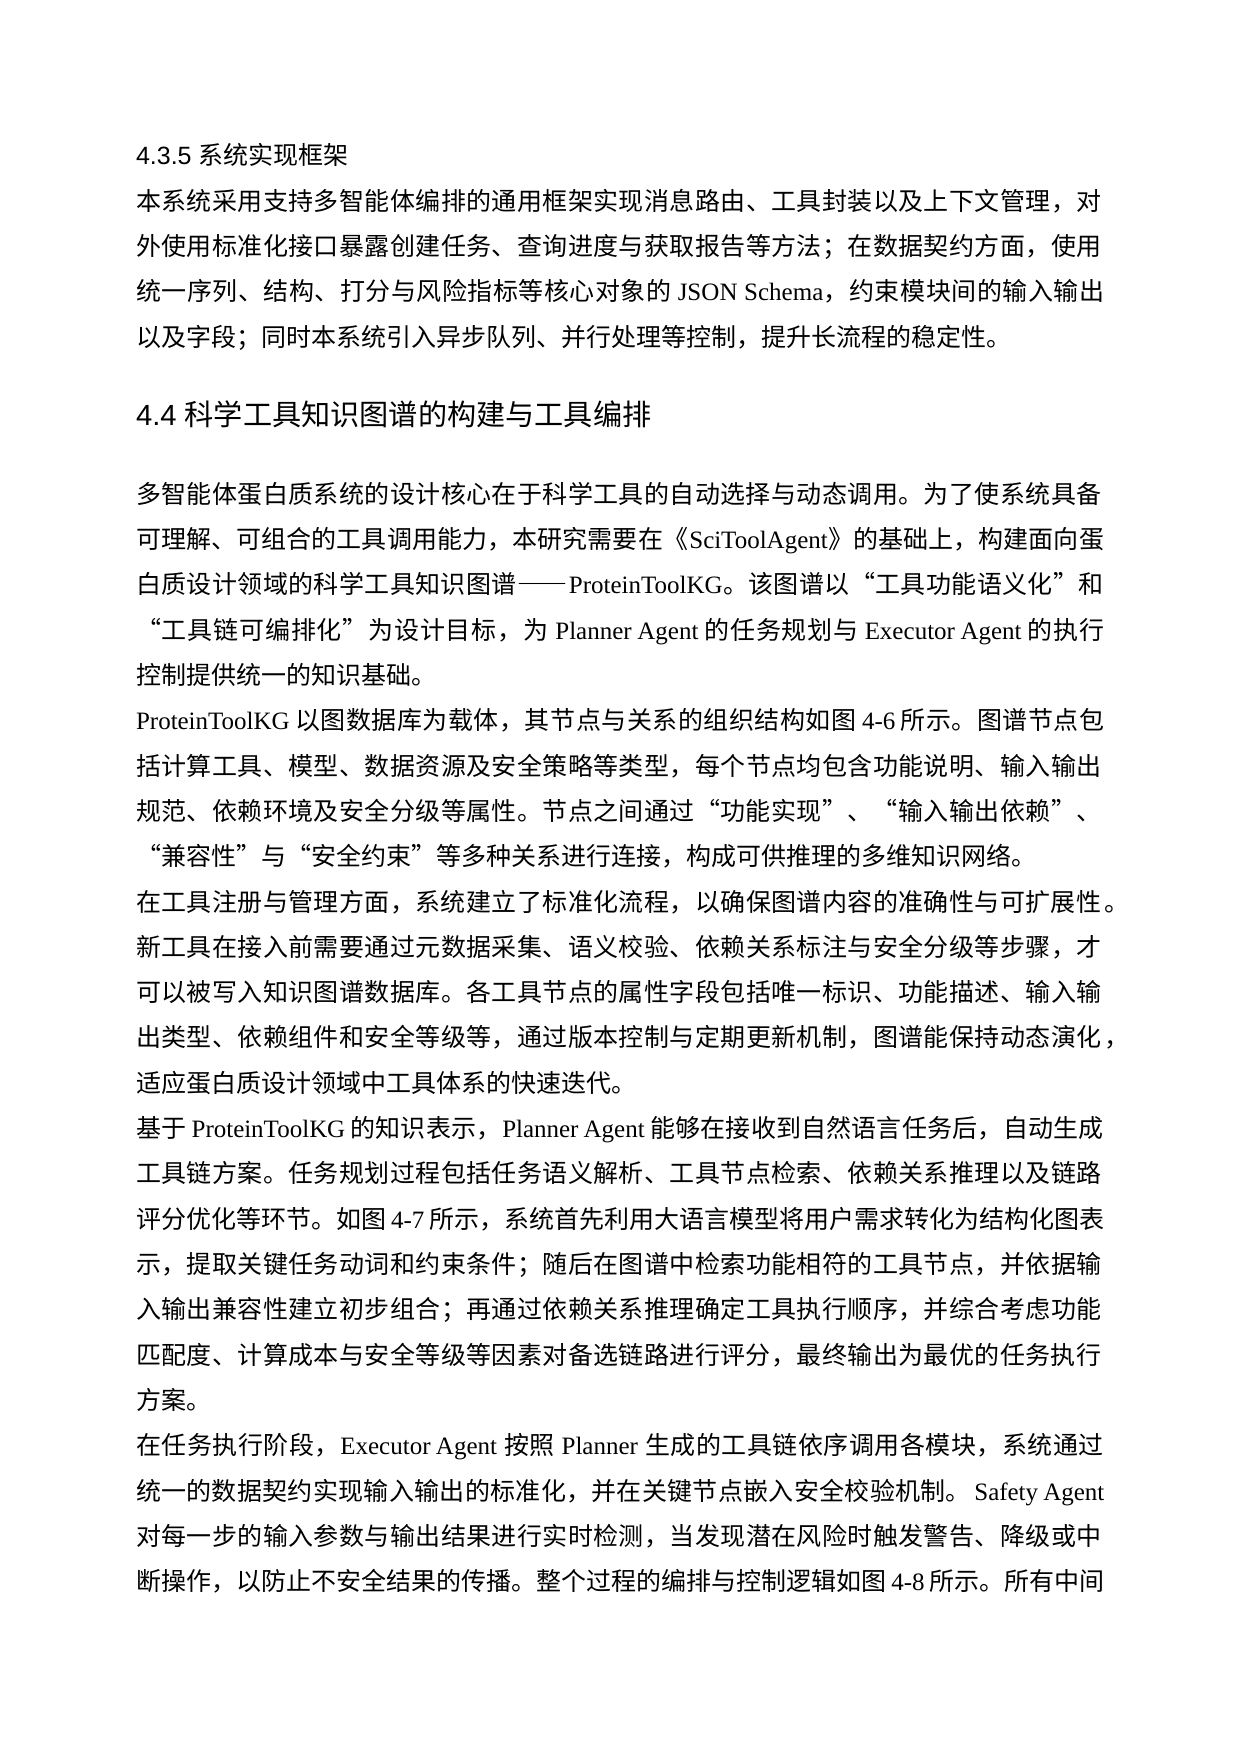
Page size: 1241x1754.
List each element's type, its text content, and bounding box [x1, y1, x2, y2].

text 在任务执行阶段，Executor Agent 按照 Planner 生成的工具链依序调用各模块，系统通过统一的数据契约实现输入输出的标准化，并在关键节点嵌入安全校验机制。Safety Agent 对每一步的输入参数与输出结果进行实时检测，当发现潜在风险时触发警告、降级或中断操作，以防止不安全结果的传播。整个过程的编排与控制逻辑如图4-8所示。所有中间 [136, 1426, 1104, 1598]
subtitle 4.4 科学工具知识图谱的构建与工具编排 [136, 392, 1104, 434]
text 多智能体蛋白质系统的设计核心在于科学工具的自动选择与动态调用。为了使系统具备可理解、可组合的工具调用能力，本研究需要在《SciToolAgent》的基础上，构建面向蛋白质设计领域的科学工具知识图谱——ProteinToolKG。该图谱以“工具功能语义化”和“工具链可编排化”为设计目标，为Planner Agent的任务规划与Executor Agent的执行控制提供统一的知识基础。 [136, 474, 1104, 692]
text 在工具注册与管理方面，系统建立了标准化流程，以确保图谱内容的准确性与可扩展性。新工具在接入前需要通过元数据采集、语义校验、依赖关系标注与安全分级等步骤，才可以被写入知识图谱数据库。各工具节点的属性字段包括唯一标识、功能描述、输入输出类型、依赖组件和安全等级等，通过版本控制与定期更新机制，图谱能保持动态演化，适应蛋白质设计领域中工具体系的快速迭代。 [136, 882, 1104, 1099]
text 本系统采用支持多智能体编排的通用框架实现消息路由、工具封装以及上下文管理，对外使用标准化接口暴露创建任务、查询进度与获取报告等方法；在数据契约方面，使用统一序列、结构、打分与风险指标等核心对象的JSON Schema，约束模块间的输入输出以及字段；同时本系统引入异步队列、并行处理等控制，提升长流程的稳定性。 [136, 181, 1104, 353]
subtitle 4.3.5 系统实现框架 [136, 136, 1104, 172]
text 基于ProteinToolKG的知识表示，Planner Agent能够在接收到自然语言任务后，自动生成工具链方案。任务规划过程包括任务语义解析、工具节点检索、依赖关系推理以及链路评分优化等环节。如图4-7所示，系统首先利用大语言模型将用户需求转化为结构化图表示，提取关键任务动词和约束条件；随后在图谱中检索功能相符的工具节点，并依据输入输出兼容性建立初步组合；再通过依赖关系推理确定工具执行顺序，并综合考虑功能匹配度、计算成本与安全等级等因素对备选链路进行评分，最终输出为最优的任务执行方案。 [136, 1108, 1104, 1417]
text ProteinToolKG以图数据库为载体，其节点与关系的组织结构如图4-6所示。图谱节点包括计算工具、模型、数据资源及安全策略等类型，每个节点均包含功能说明、输入输出规范、依赖环境及安全分级等属性。节点之间通过“功能实现”、“输入输出依赖”、“兼容性”与“安全约束”等多种关系进行连接，构成可供推理的多维知识网络。 [136, 701, 1104, 873]
